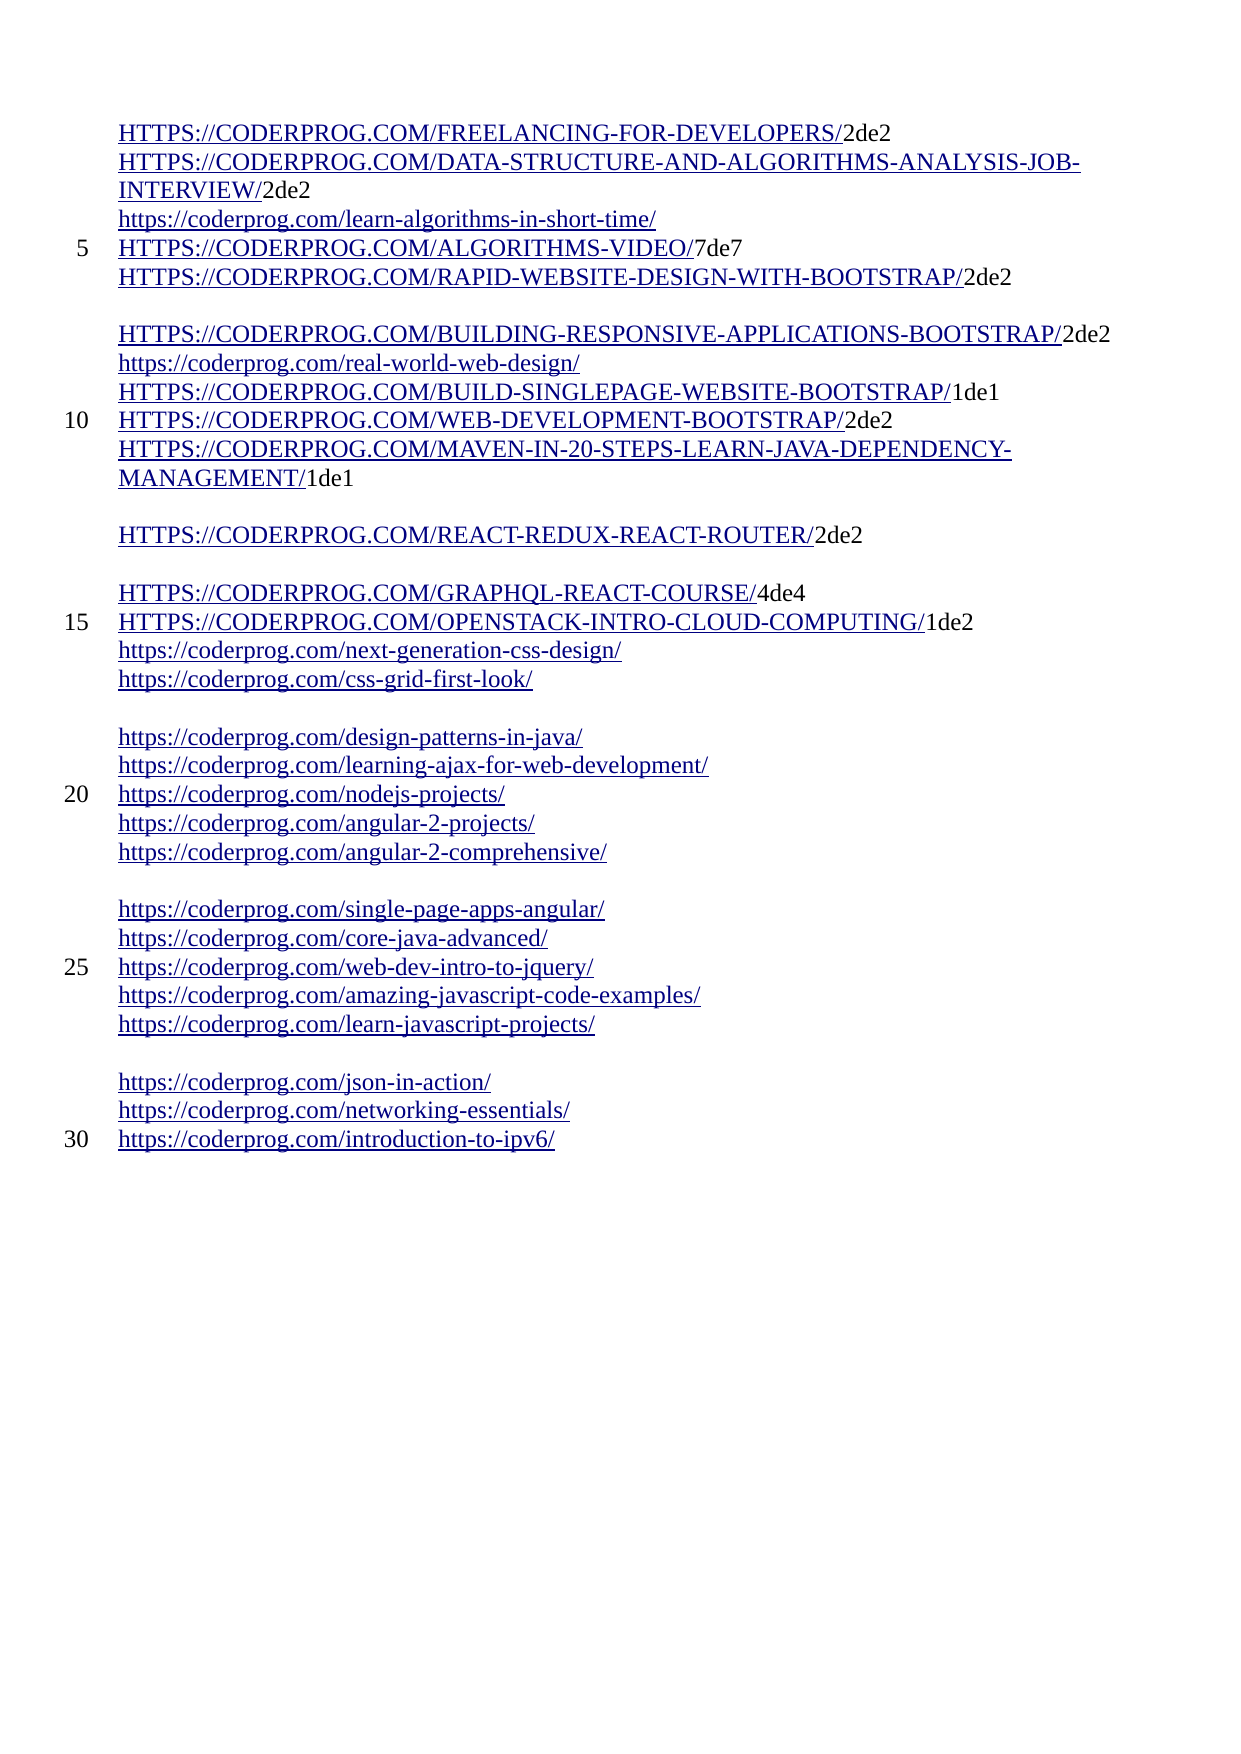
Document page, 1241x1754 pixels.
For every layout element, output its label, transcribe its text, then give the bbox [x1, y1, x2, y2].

text https://coderprog.com/design-patterns-in-java/ [118, 722, 1122, 751]
text https://coderprog.com/next-generation-css-design/ [118, 636, 1122, 664]
text HTTPS://CODERPROG.COM/DATA-STRUCTURE-AND-ALGORITHMS-ANALYSIS-JOB-INTERVIEW/2de2 [118, 147, 1122, 204]
text https://coderprog.com/json-in-action/ [118, 1067, 1122, 1096]
text HTTPS://CODERPROG.COM/ALGORITHMS-VIDEO/7de7 [118, 233, 1122, 262]
text HTTPS://CODERPROG.COM/FREELANCING-FOR-DEVELOPERS/2de2 [118, 118, 1122, 147]
text HTTPS://CODERPROG.COM/WEB-DEVELOPMENT-BOOTSTRAP/2de2 [118, 406, 1122, 434]
text https://coderprog.com/amazing-javascript-code-examples/ [118, 981, 1122, 1009]
text https://coderprog.com/introduction-to-ipv6/ [118, 1124, 1122, 1153]
text https://coderprog.com/angular-2-comprehensive/ [118, 837, 1122, 866]
text HTTPS://CODERPROG.COM/BUILDING-RESPONSIVE-APPLICATIONS-BOOTSTRAP/2de2 [118, 319, 1122, 348]
text HTTPS://CODERPROG.COM/MAVEN-IN-20-STEPS-LEARN-JAVA-DEPENDENCY-MANAGEMENT/1de1 [118, 434, 1122, 492]
text HTTPS://CODERPROG.COM/GRAPHQL-REACT-COURSE/4de4 [118, 578, 1122, 607]
text https://coderprog.com/single-page-apps-angular/ [118, 894, 1122, 923]
text https://coderprog.com/angular-2-projects/ [118, 808, 1122, 837]
text https://coderprog.com/learn-algorithms-in-short-time/ [118, 204, 1122, 233]
text https://coderprog.com/core-java-advanced/ [118, 923, 1122, 952]
text HTTPS://CODERPROG.COM/OPENSTACK-INTRO-CLOUD-COMPUTING/1de2 [118, 607, 1122, 636]
text https://coderprog.com/web-dev-intro-to-jquery/ [118, 952, 1122, 981]
text https://coderprog.com/networking-essentials/ [118, 1096, 1122, 1124]
text https://coderprog.com/real-world-web-design/ [118, 348, 1122, 377]
text https://coderprog.com/css-grid-first-look/ [118, 664, 1122, 693]
text HTTPS://CODERPROG.COM/RAPID-WEBSITE-DESIGN-WITH-BOOTSTRAP/2de2 [118, 262, 1122, 291]
text HTTPS://CODERPROG.COM/REACT-REDUX-REACT-ROUTER/2de2 [118, 521, 1122, 549]
text https://coderprog.com/nodejs-projects/ [118, 779, 1122, 808]
text HTTPS://CODERPROG.COM/BUILD-SINGLEPAGE-WEBSITE-BOOTSTRAP/1de1 [118, 377, 1122, 406]
text https://coderprog.com/learn-javascript-projects/ [118, 1009, 1122, 1038]
text https://coderprog.com/learning-ajax-for-web-development/ [118, 751, 1122, 779]
